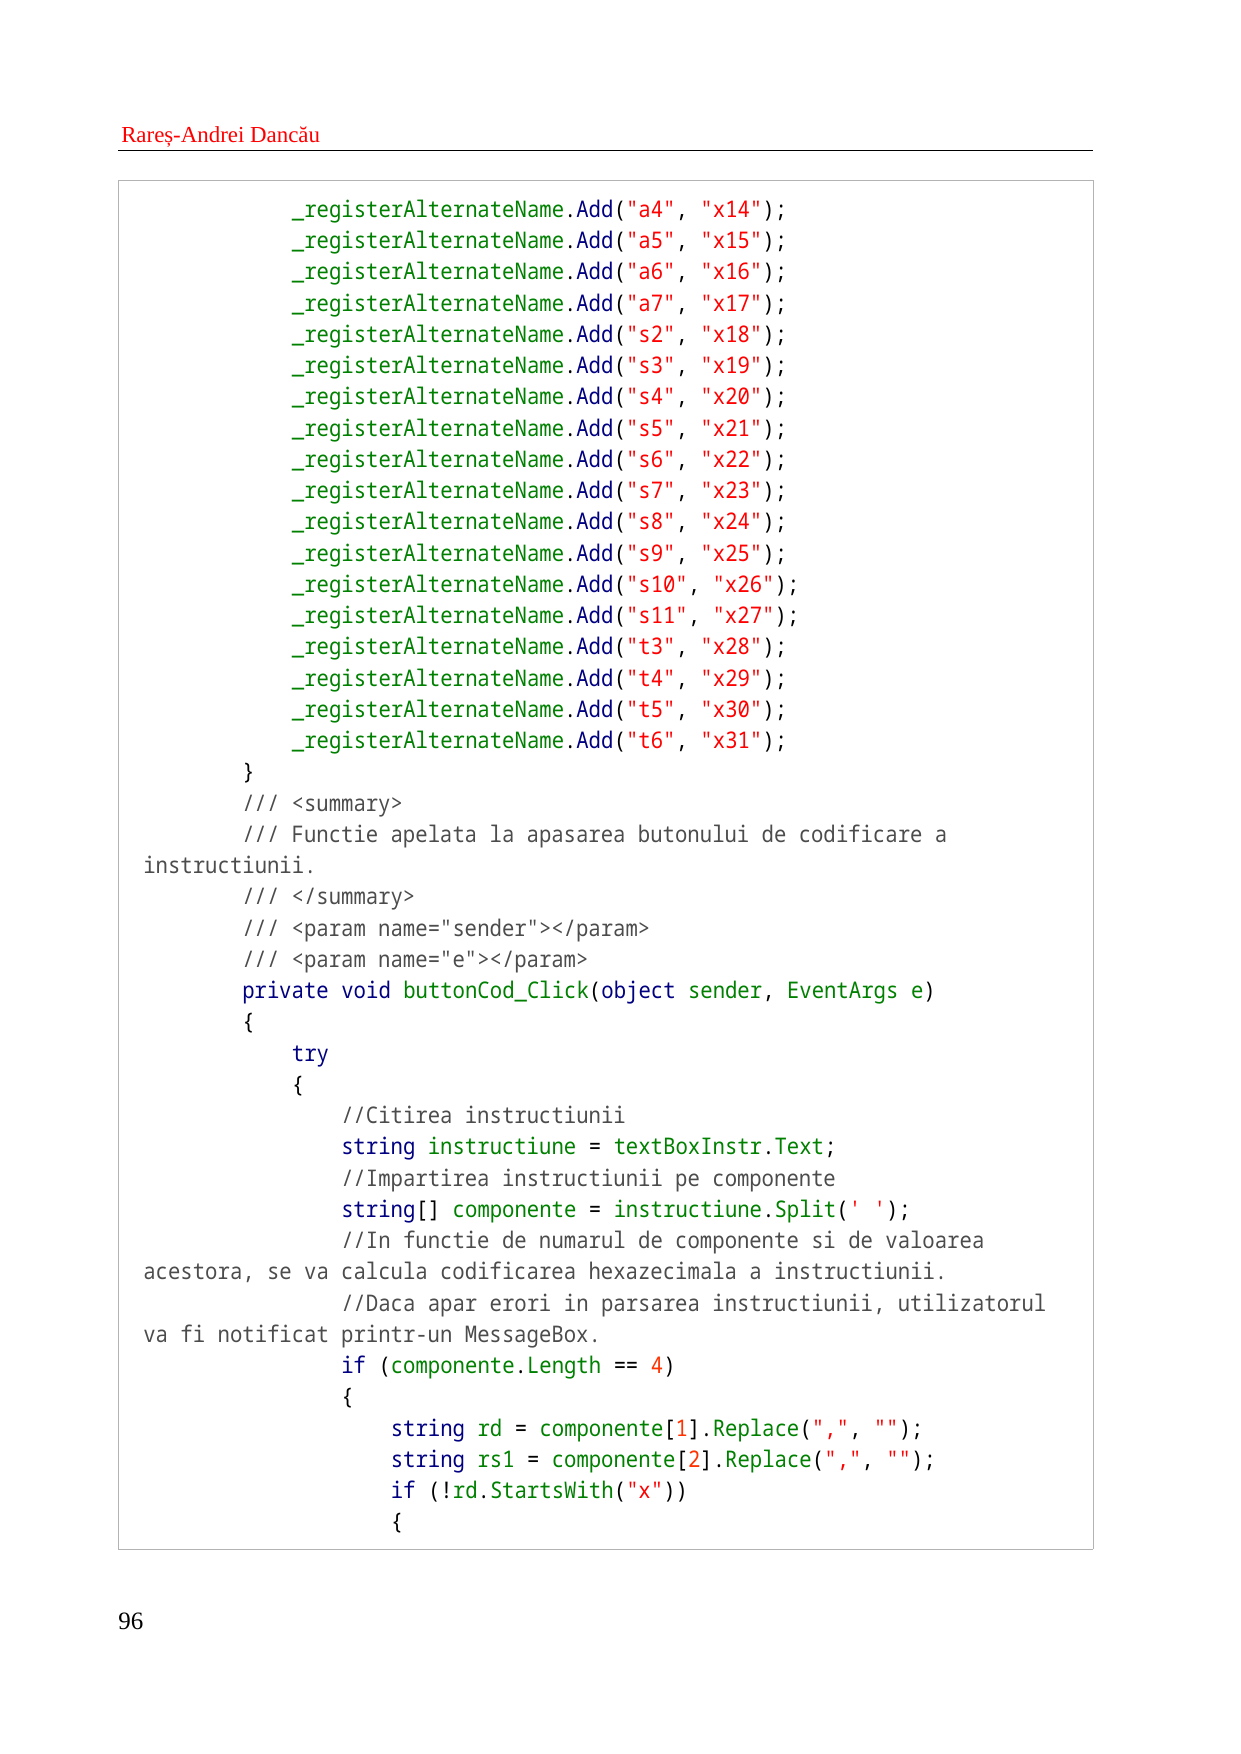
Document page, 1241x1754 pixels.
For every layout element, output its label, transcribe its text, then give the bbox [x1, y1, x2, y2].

text _registerAlternateName.Add("s3", "x19"); [119, 336, 1093, 368]
text _registerAlternateName.Add("s6", "x22"); [119, 430, 1093, 461]
text _registerAlternateName.Add("s4", "x20"); [119, 368, 1093, 399]
text { [119, 993, 1093, 1024]
text try [119, 1024, 1093, 1055]
text //Daca apar erori in parsarea instructiunii, utilizatorul va fi notificat printr-un MessageBox. [119, 1274, 1093, 1336]
text { [119, 1055, 1093, 1086]
text string instructiune = textBoxInstr.Text; [119, 1118, 1093, 1149]
text _registerAlternateName.Add("a5", "x15"); [119, 211, 1093, 243]
text _registerAlternateName.Add("a6", "x16"); [119, 243, 1093, 274]
text _registerAlternateName.Add("s5", "x21"); [119, 399, 1093, 430]
text //Impartirea instructiunii pe componente [119, 1149, 1093, 1180]
text _registerAlternateName.Add("s10", "x26"); [119, 555, 1093, 586]
text _registerAlternateName.Add("s8", "x24"); [119, 493, 1093, 524]
text _registerAlternateName.Add("t3", "x28"); [119, 618, 1093, 649]
text _registerAlternateName.Add("t6", "x31"); [119, 711, 1093, 743]
text _registerAlternateName.Add("a4", "x14"); [119, 181, 1093, 211]
text if (componente.Length == 4) [119, 1336, 1093, 1368]
text _registerAlternateName.Add("t4", "x29"); [119, 649, 1093, 680]
text if (!rd.StartsWith("x")) [119, 1461, 1093, 1493]
text /// <param name="e"></param> [119, 930, 1093, 961]
text _registerAlternateName.Add("s9", "x25"); [119, 524, 1093, 555]
text { [119, 1493, 1093, 1549]
text //In functie de numarul de componente si de valoarea acestora, se va calcula codificarea hexazecimala a instructiunii. [119, 1211, 1093, 1274]
text /// <param name="sender"></param> [119, 899, 1093, 930]
text _registerAlternateName.Add("t5", "x30"); [119, 680, 1093, 711]
text private void buttonCod_Click(object sender, EventArgs e) [119, 961, 1093, 993]
text /// <summary> [119, 774, 1093, 805]
text { [119, 1368, 1093, 1399]
text /// Functie apelata la apasarea butonului de codificare a instructiunii. [119, 805, 1093, 868]
text /// </summary> [119, 868, 1093, 899]
text string rd = componente[1].Replace(",", ""); [119, 1399, 1093, 1430]
text _registerAlternateName.Add("s11", "x27"); [119, 586, 1093, 618]
text _registerAlternateName.Add("a7", "x17"); [119, 274, 1093, 305]
text //Citirea instructiunii [119, 1086, 1093, 1118]
text string[] componente = instructiune.Split(' '); [119, 1180, 1093, 1211]
text string rs1 = componente[2].Replace(",", ""); [119, 1430, 1093, 1461]
text _registerAlternateName.Add("s7", "x23"); [119, 461, 1093, 493]
text _registerAlternateName.Add("s2", "x18"); [119, 305, 1093, 336]
text } [119, 743, 1093, 774]
